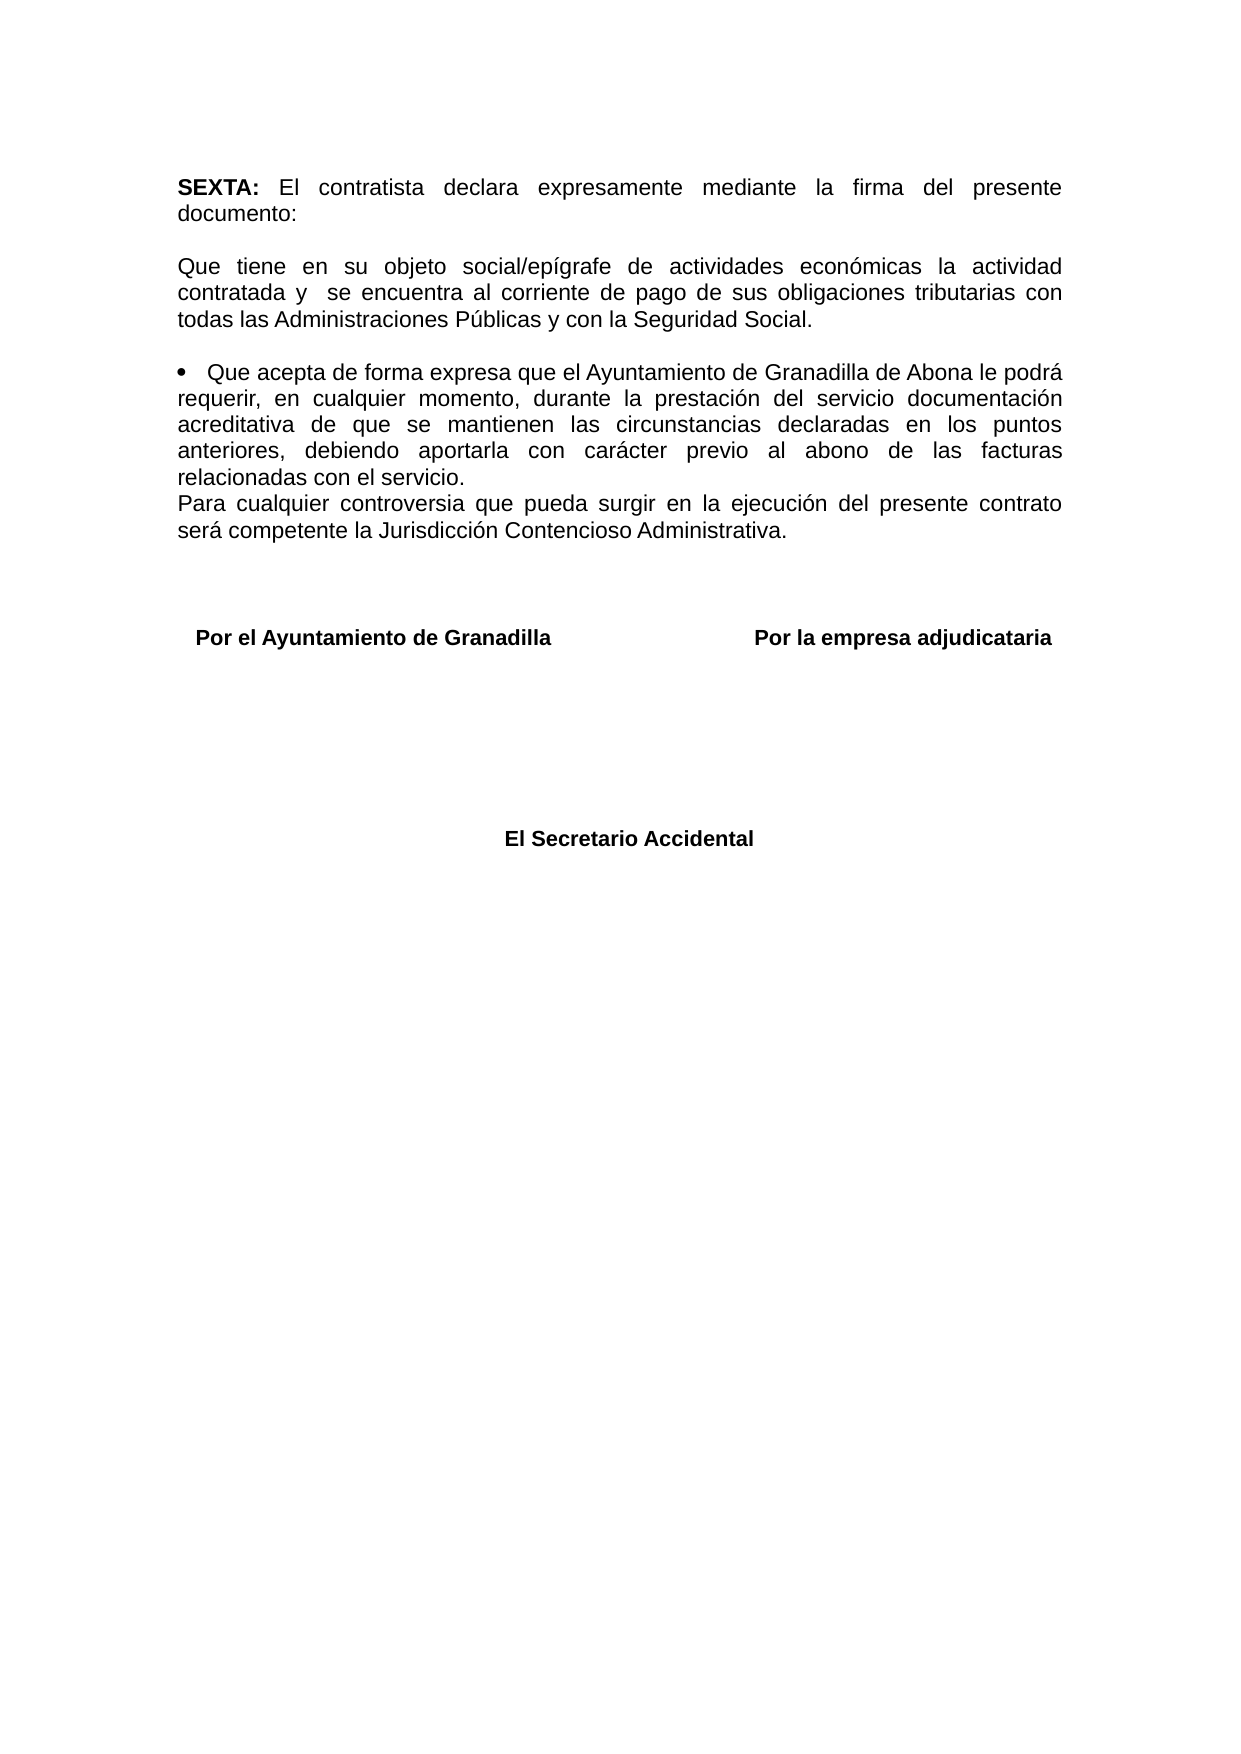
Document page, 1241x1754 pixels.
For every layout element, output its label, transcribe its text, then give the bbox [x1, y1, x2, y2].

text SEXTA: El contratista declara expresamente mediante la firma del presente documento: [177, 174, 1063, 227]
text Para cualquier controversia que pueda surgir en la ejecución del presente contrato será competente la Jurisdicción Contencioso Administrativa. [177, 490, 1063, 543]
list Que tiene en su objeto social/epígrafe de actividades económicas la actividad contratada y se encuentra al corriente de pago de sus obligaciones tributarias con todas las Administraciones Públicas y con la Seguridad Social. [177, 253, 1063, 332]
text El Secretario Accidental [177, 826, 1063, 851]
list Que acepta de forma expresa que el Ayuntamiento de Granadilla de Abona le podrá requerir, en cualquier momento, durante la prestación del servicio documentación acreditativa de que se mantienen las circunstancias declaradas en los puntos anteriores, debiendo aportarla con carácter previo al abono de las facturas relacionadas con el servicio. [177, 358, 1063, 490]
text Por el Ayuntamiento de Granadilla Por la empresa adjudicataria [177, 624, 1063, 649]
